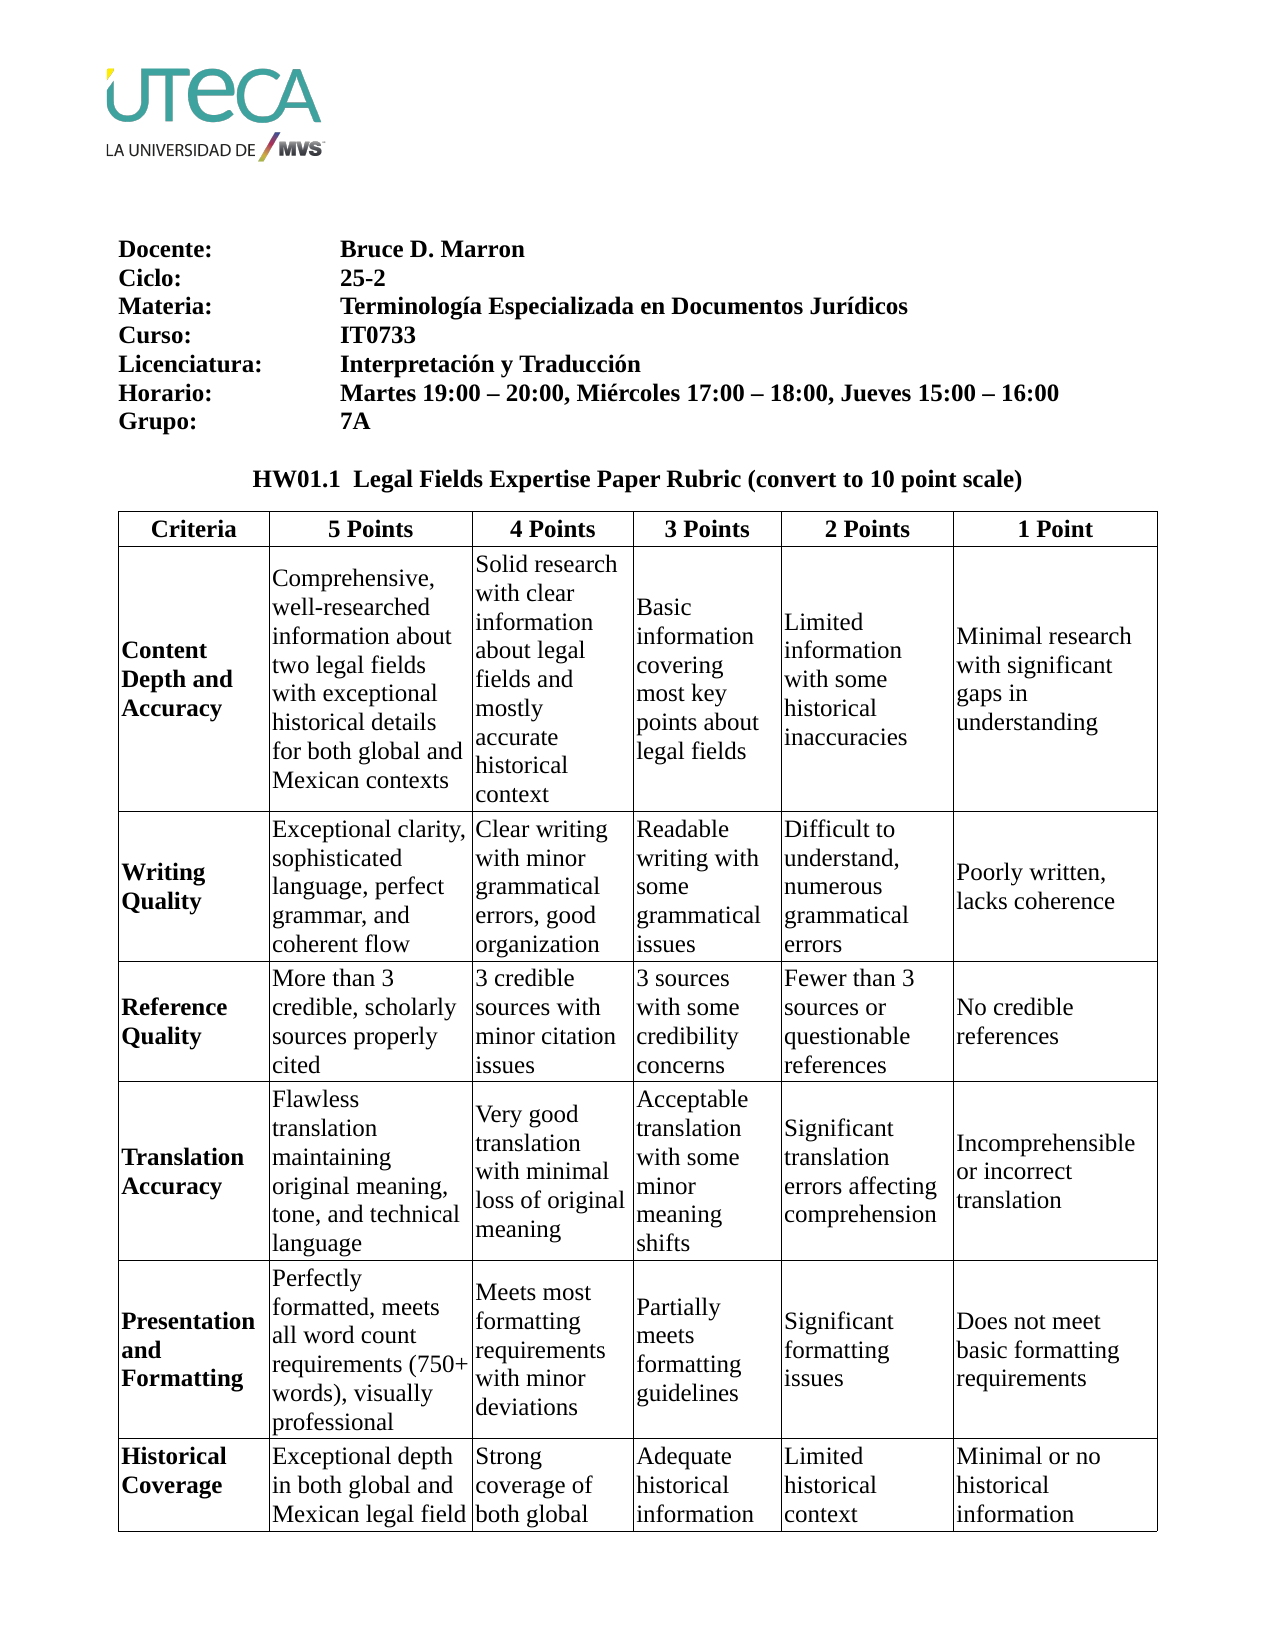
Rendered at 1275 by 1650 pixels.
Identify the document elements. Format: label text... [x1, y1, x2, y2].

table_cell Reference Quality [119, 962, 269, 1081]
table_cell Writing Quality [119, 812, 269, 961]
text Horario: Martes 19:00 – 20:00, Miércoles 17:00 – 18:00, Jueves 15:00 – 16:00 [118, 378, 1157, 406]
table_cell 3 credible sources with minor citation issues [473, 962, 633, 1081]
table_cell Exceptional clarity, sophisticated language, perfect grammar, and coherent flow [270, 812, 472, 961]
table_header 5 Points [270, 512, 472, 546]
table_cell No credible references [954, 962, 1157, 1081]
table_cell Difficult to understand, numerous grammatical errors [782, 812, 953, 961]
table_cell Limited information with some historical inaccuracies [782, 547, 953, 811]
text Licenciatura: Interpretación y Traducción [118, 349, 1157, 378]
table_cell Perfectly formatted, meets all word count requirements (750+ words), visually professional [270, 1261, 472, 1438]
table_cell 3 sources with some credibility concerns [634, 962, 781, 1081]
table_cell Acceptable translation with some minor meaning shifts [634, 1082, 781, 1260]
table_cell Presentation and Formatting [119, 1261, 269, 1438]
table_header 3 Points [634, 512, 781, 546]
table_cell Minimal research with significant gaps in understanding [954, 547, 1157, 811]
table_cell Incomprehensible or incorrect translation [954, 1082, 1157, 1260]
table_header Criteria [119, 512, 269, 546]
table_cell Clear writing with minor grammatical errors, good organization [473, 812, 633, 961]
table_cell Readable writing with some grammatical issues [634, 812, 781, 961]
table_cell Fewer than 3 sources or questionable references [782, 962, 953, 1081]
table_cell Minimal or no historical information [954, 1439, 1157, 1531]
table_cell Significant formatting issues [782, 1261, 953, 1438]
table_cell Flawless translation maintaining original meaning, tone, and technical language [270, 1082, 472, 1260]
table_cell Content Depth and Accuracy [119, 547, 269, 811]
table_cell More than 3 credible, scholarly sources properly cited [270, 962, 472, 1081]
table_cell Significant translation errors affecting comprehension [782, 1082, 953, 1260]
table_header 2 Points [782, 512, 953, 546]
table_cell Historical Coverage [119, 1439, 269, 1531]
text Docente: Bruce D. Marron [118, 234, 1157, 263]
table_cell Translation Accuracy [119, 1082, 269, 1260]
table_cell Meets most formatting requirements with minor deviations [473, 1261, 633, 1438]
table_header 4 Points [473, 512, 633, 546]
text Ciclo: 25-2 [118, 263, 1157, 291]
table_cell Basic information covering most key points about legal fields [634, 547, 781, 811]
table_header 1 Point [954, 512, 1157, 546]
text Materia: Terminología Especializada en Documentos Jurídicos [118, 291, 1157, 320]
table_cell Exceptional depth in both global and Mexican legal field [270, 1439, 472, 1531]
table_cell Strong coverage of both global [473, 1439, 633, 1531]
table_cell Comprehensive, well-researched information about two legal fields with exceptional historical details for both global and Mexican contexts [270, 547, 472, 811]
table_cell Adequate historical information [634, 1439, 781, 1531]
table_cell Partially meets formatting guidelines [634, 1261, 781, 1438]
table_cell Limited historical context [782, 1439, 953, 1531]
table_cell Poorly written, lacks coherence [954, 812, 1157, 961]
table_cell Does not meet basic formatting requirements [954, 1261, 1157, 1438]
text Grupo: 7A [118, 406, 1157, 435]
picture [104, 64, 328, 166]
text Curso: IT0733 [118, 320, 1157, 349]
text HW01.1 Legal Fields Expertise Paper Rubric (convert to 10 point scale) [118, 464, 1157, 493]
table_cell Solid research with clear information about legal fields and mostly accurate historical context [473, 547, 633, 811]
table_cell Very good translation with minimal loss of original meaning [473, 1082, 633, 1260]
